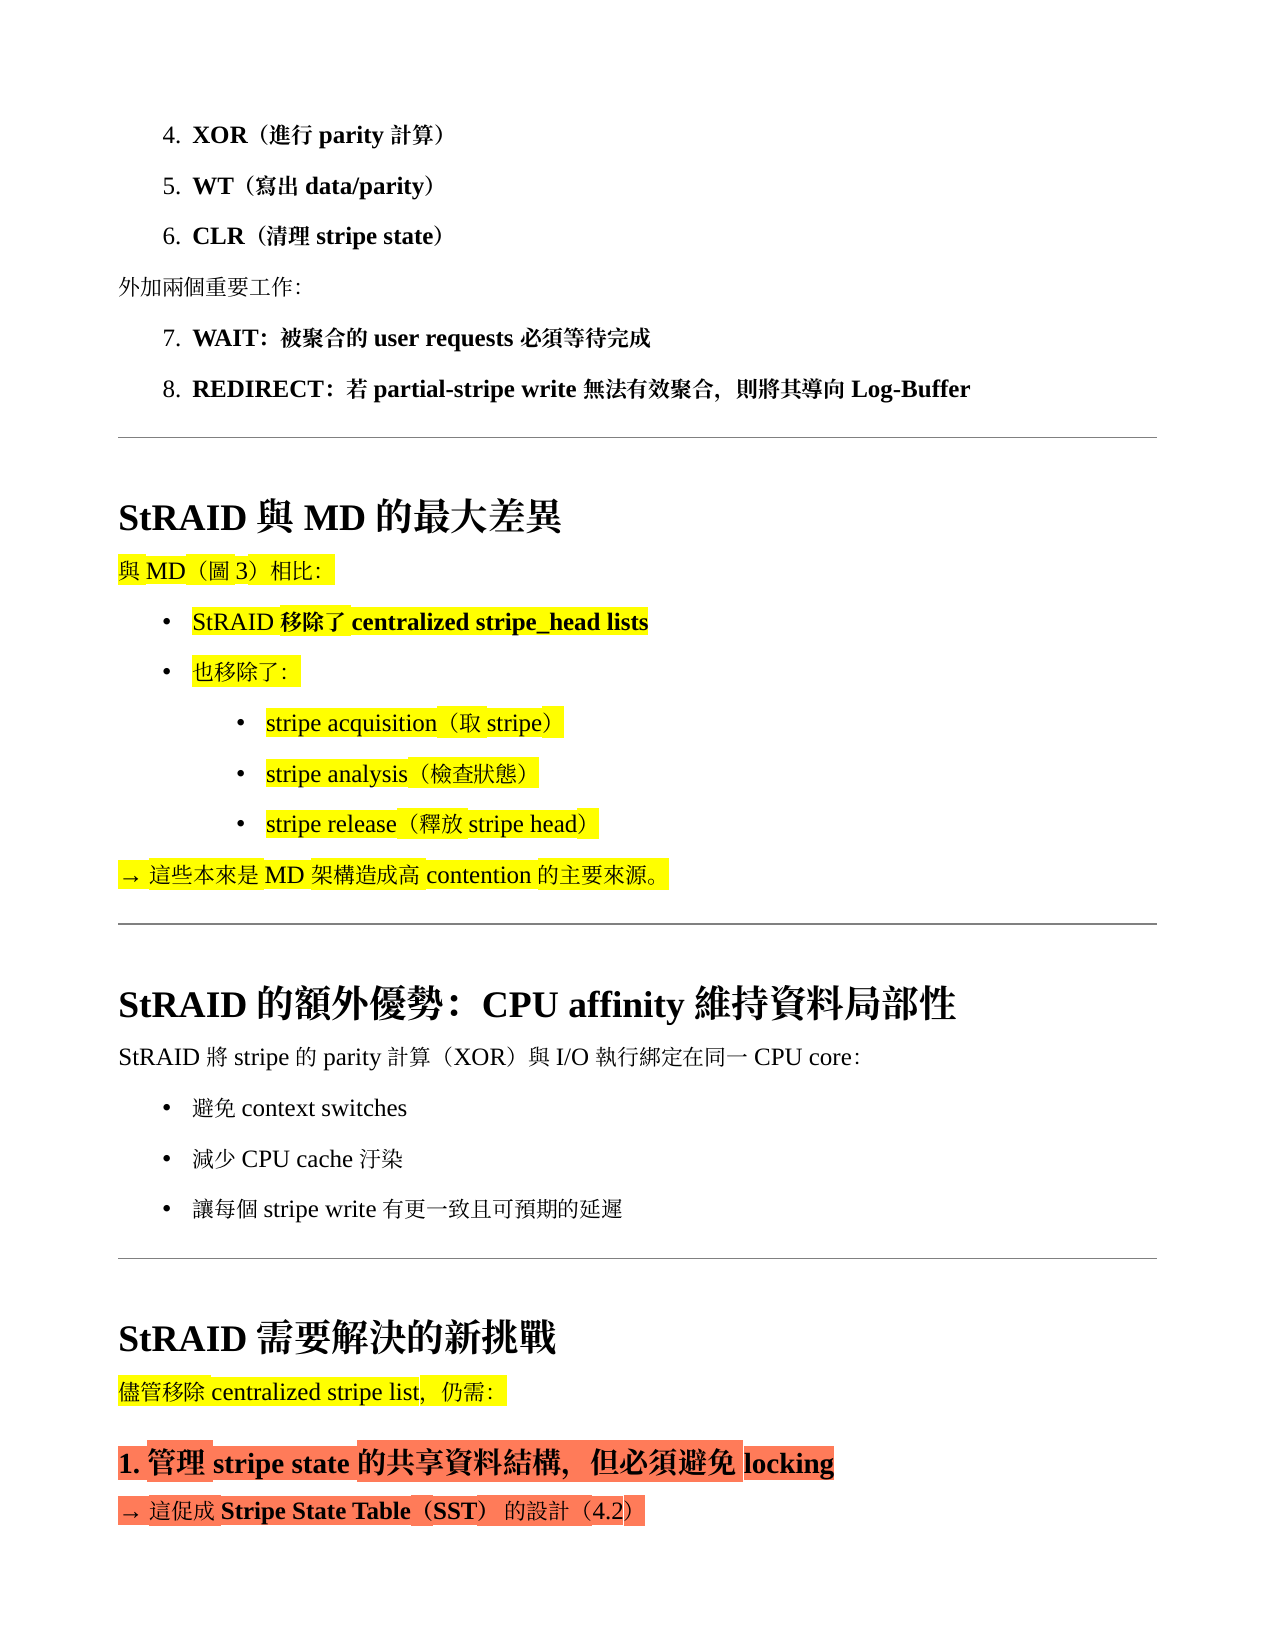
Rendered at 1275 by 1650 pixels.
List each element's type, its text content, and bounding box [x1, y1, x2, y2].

text 外加兩個重要工作： [118, 270, 1157, 302]
list 避免 context switches [162, 1091, 1157, 1123]
list stripe analysis（檢查狀態） [236, 757, 1157, 788]
list stripe release（釋放 stripe head） [236, 808, 1157, 839]
list WAIT：被聚合的 user requests 必須等待完成 [162, 321, 1157, 352]
subtitle 1. 管理 stripe state 的共享資料結構，但必須避免 locking [118, 1440, 1157, 1482]
text → 這些本來是 MD 架構造成高 contention 的主要來源。 [118, 858, 1157, 890]
text → 這促成 Stripe State Table（SST） 的設計（4.2） [118, 1494, 1157, 1526]
text StRAID 將 stripe 的 parity 計算（XOR）與 I/O 執行綁定在同一 CPU core： [118, 1041, 1157, 1072]
subtitle StRAID 與 MD 的最大差異 [118, 488, 1157, 541]
subtitle StRAID 的額外優勢：CPU affinity 維持資料局部性 [118, 974, 1157, 1028]
list stripe acquisition（取 stripe） [236, 706, 1157, 738]
list CLR（清理 stripe state） [162, 219, 1157, 251]
list 讓每個 stripe write 有更一致且可預期的延遲 [162, 1193, 1157, 1224]
list 也移除了： [162, 655, 1157, 687]
text 儘管移除 centralized stripe list，仍需： [118, 1375, 1157, 1406]
subtitle StRAID 需要解決的新挑戰 [118, 1308, 1157, 1362]
list WT（寫出 data/parity） [162, 169, 1157, 200]
list REDIRECT：若 partial-stripe write 無法有效聚合，則將其導向 Log-Buffer [162, 372, 1157, 403]
list StRAID 移除了 centralized stripe_head lists [162, 605, 1157, 636]
text 與 MD（圖 3）相比： [118, 554, 1157, 585]
list 減少 CPU cache 汙染 [162, 1142, 1157, 1173]
list XOR（進行 parity 計算） [162, 118, 1157, 149]
